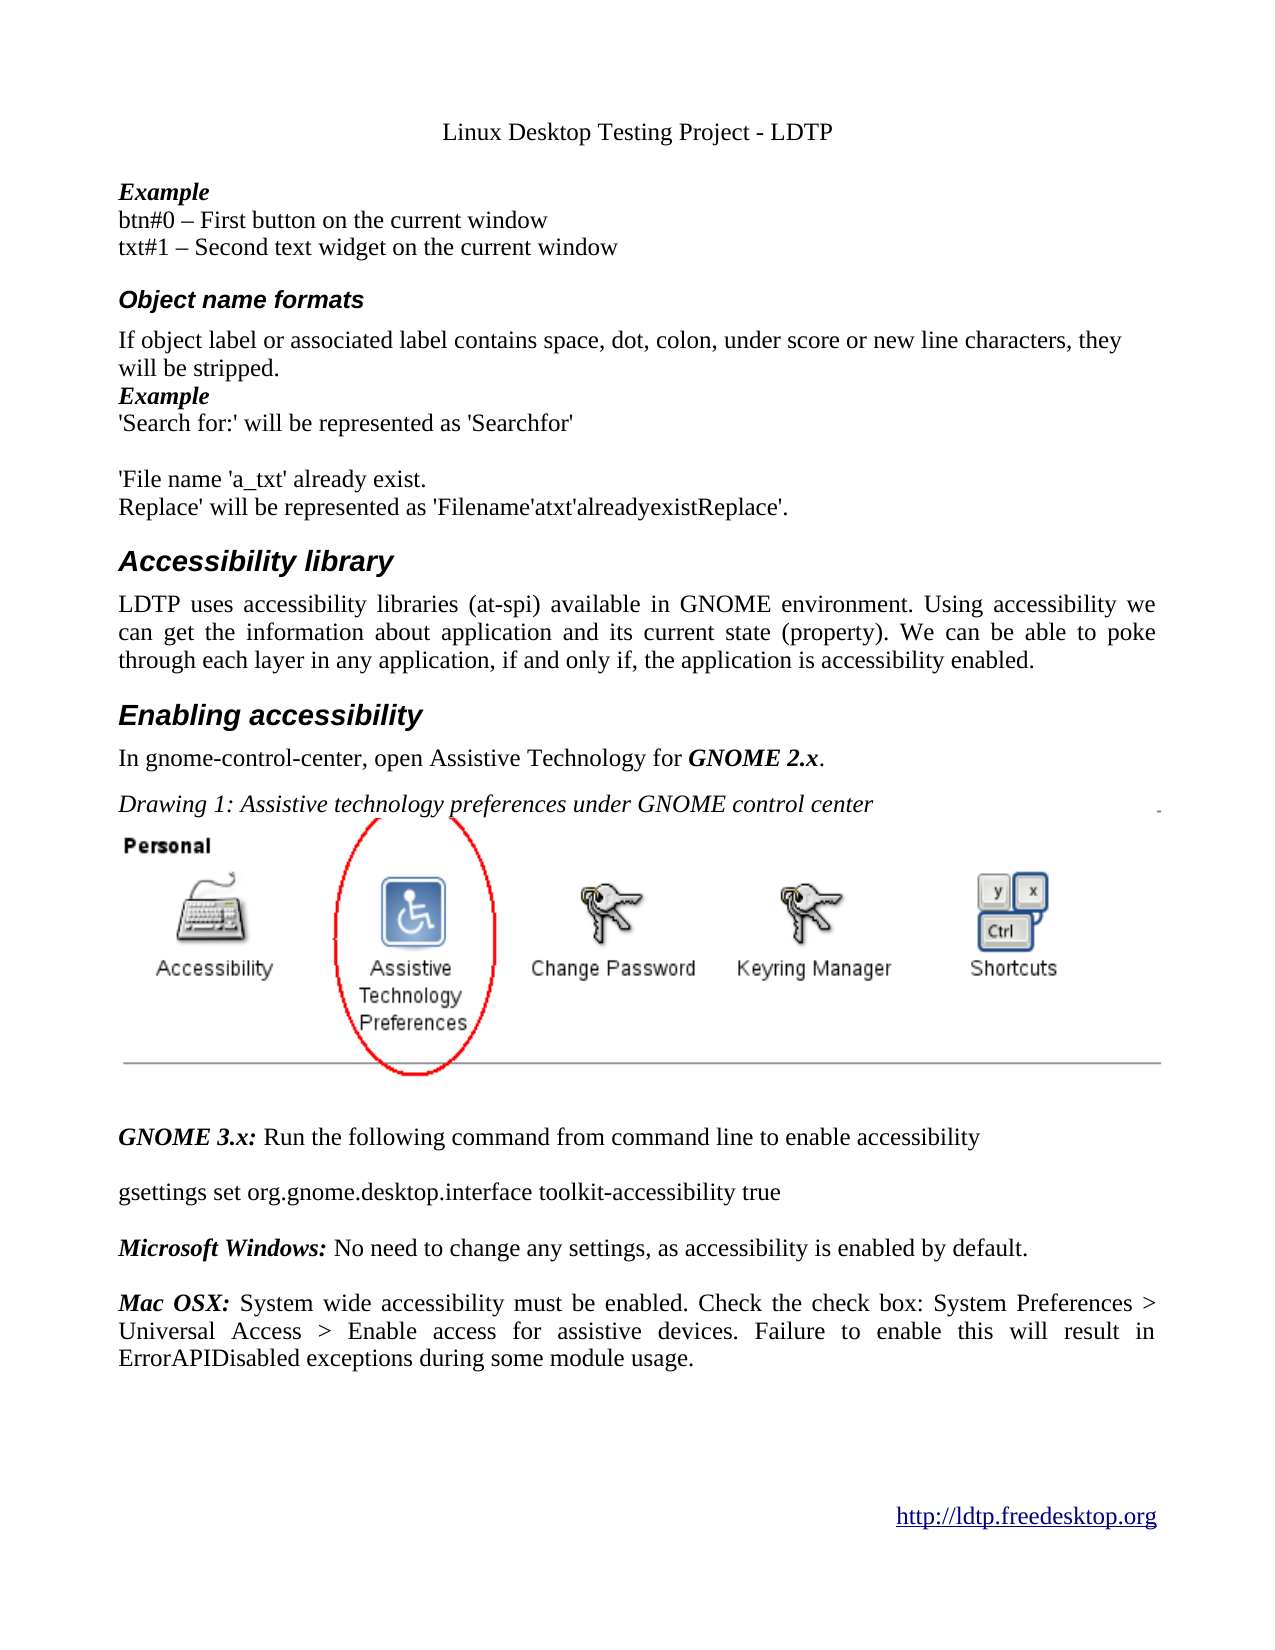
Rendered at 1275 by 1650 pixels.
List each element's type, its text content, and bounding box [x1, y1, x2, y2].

text txt#1 – Second text widget on the current window [118, 233, 1157, 261]
text LDTP uses accessibility libraries (at-spi) available in GNOME environment. Using accessibility we can get the information about application and its current state (property). We can be able to poke through each layer in any application, if and only if, the application is accessibility enabled. [118, 591, 1157, 674]
text gsettings set org.gnome.desktop.interface toolkit-accessibility true [118, 1178, 1157, 1206]
text In gnome-control-center, open Assistive Technology for GNOME 2.x. [118, 744, 1157, 771]
text 'File name 'a_txt' already exist. [118, 465, 1157, 493]
subtitle Object name formats [118, 286, 1157, 314]
text Microsoft Windows: No need to change any settings, as accessibility is enabled by default. [118, 1234, 1157, 1261]
text Example [118, 382, 1157, 409]
text [118, 778, 1157, 790]
text If object label or associated label contains space, dot, colon, under score or new line characters, they will be stripped. [118, 326, 1157, 382]
text Example [118, 178, 1157, 206]
text GNOME 3.x: Run the following command from command line to enable accessibility [118, 1123, 1157, 1151]
subtitle Accessibility library [118, 545, 1157, 578]
subtitle Enabling accessibility [118, 699, 1157, 731]
picture [122, 777, 1162, 1078]
text Mac OSX: System wide accessibility must be enabled. Check the check box: System Preferences > Universal Access > Enable access for assistive devices. Failure to enable this will result in ErrorAPIDisabled exceptions during some module usage. [118, 1289, 1157, 1372]
text 'Search for:' will be represented as 'Searchfor' [118, 409, 1157, 437]
text btn#0 – First button on the current window [118, 206, 1157, 233]
text Replace' will be represented as 'Filename'atxt'alreadyexistReplace'. [118, 493, 1157, 520]
text Drawing 1: Assistive technology preferences under GNOME control center [118, 790, 1157, 818]
